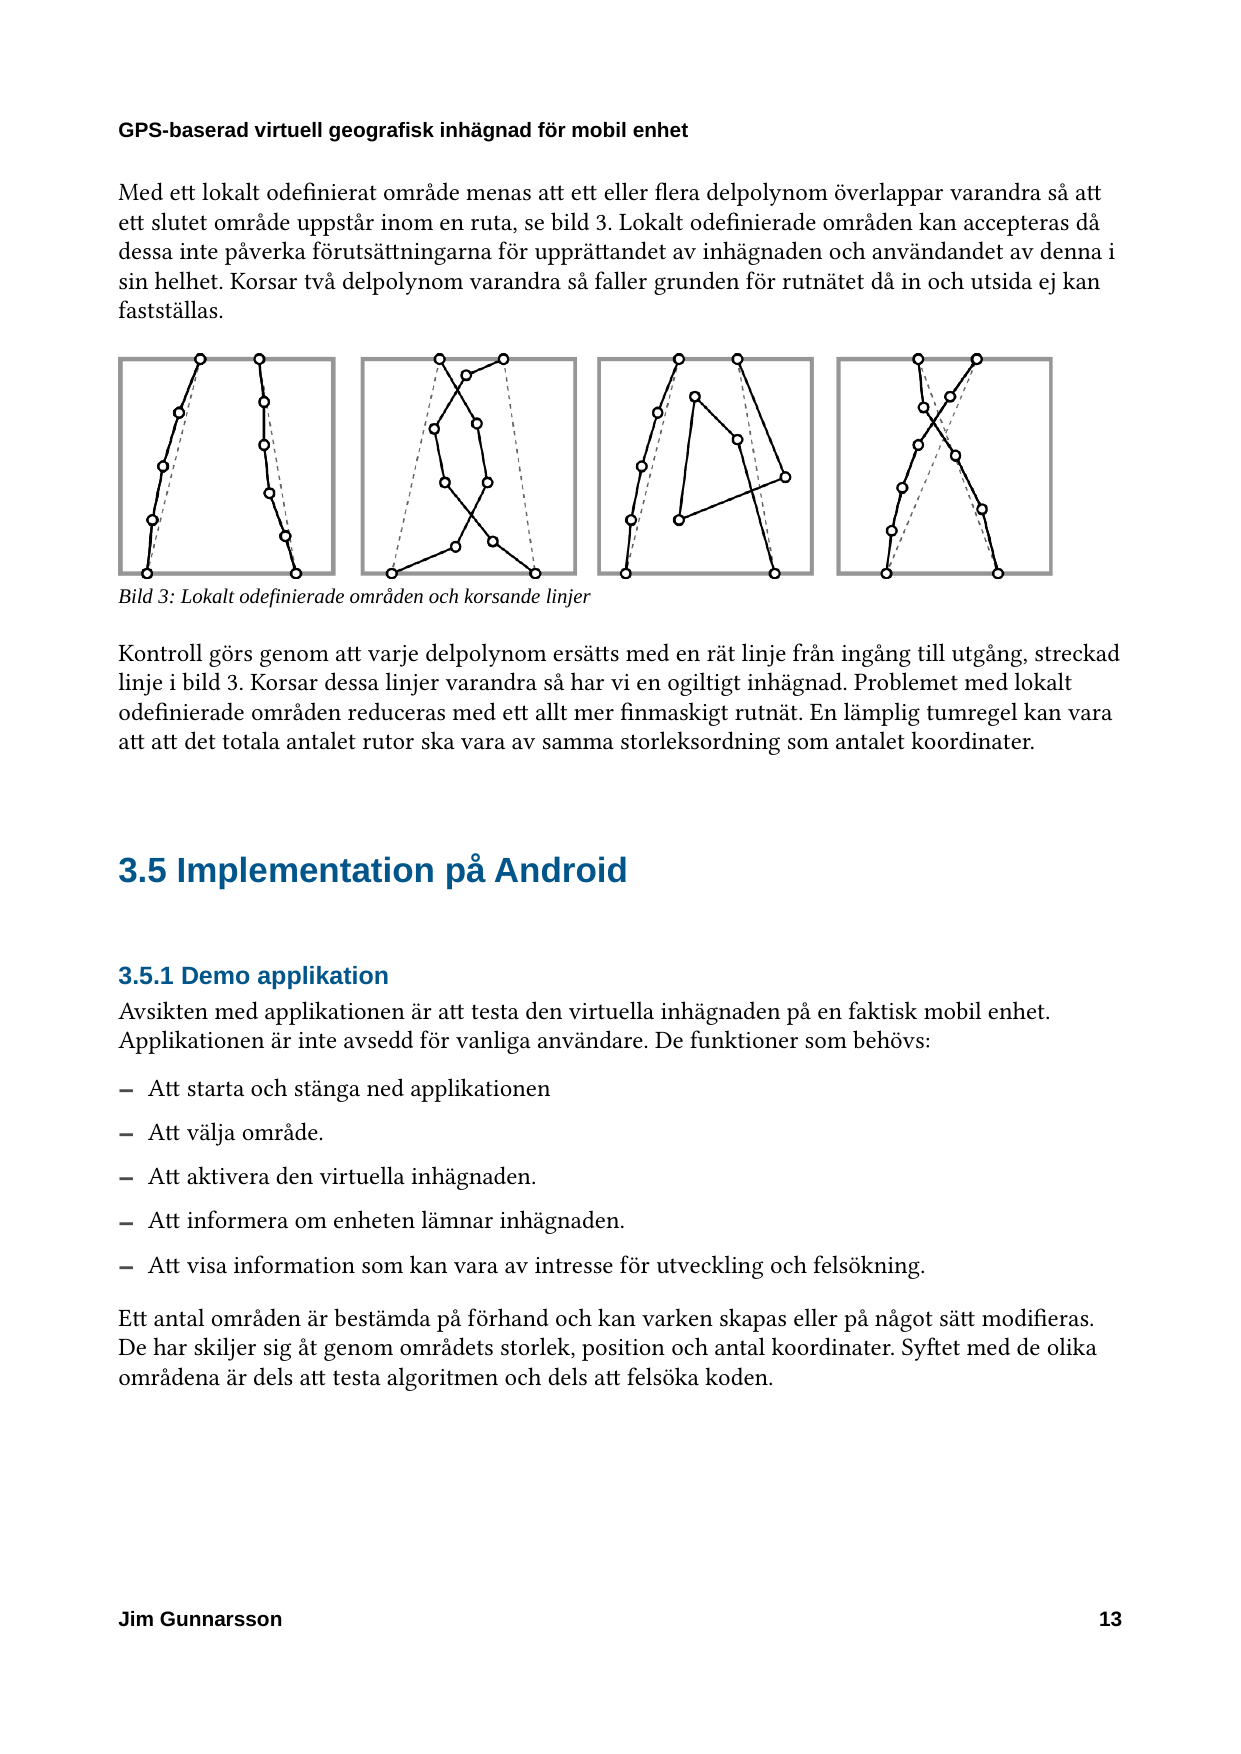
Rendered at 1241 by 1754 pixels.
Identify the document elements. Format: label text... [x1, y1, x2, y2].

list Att aktivera den virtuella inhägnaden. [118, 1161, 1122, 1190]
text Ett antal områden är bestämda på förhand och kan varken skapas eller på något sätt modifieras. De har skiljer sig åt genom områdets storlek, position och antal koordinater. Syftet med de olika områdena är dels att testa algoritmen och dels att felsöka koden. [118, 1303, 1122, 1391]
list Att informera om enheten lämnar inhägnaden. [118, 1205, 1122, 1235]
text Bild 3: Lokalt odefinierade områden och korsande linjer [118, 584, 1122, 608]
text Med ett lokalt odefinierat område menas att ett eller flera delpolynom överlappar varandra så att ett slutet område uppstår inom en ruta, se bild 3. Lokalt odefinierade områden kan accepteras då dessa inte påverka förutsättningarna för upprättandet av inhägnaden och användandet av denna i sin helhet. Korsar två delpolynom varandra så faller grunden för rutnätet då in och utsida ej kan fastställas. [118, 177, 1122, 324]
text Kontroll görs genom att varje delpolynom ersätts med en rät linje från ingång till utgång, streckad linje i bild 3. Korsar dessa linjer varandra så har vi en ogiltigt inhägnad. Problemet med lokalt odefinierade områden reduceras med ett allt mer finmaskigt rutnät. En lämplig tumregel kan vara att att det totala antalet rutor ska vara av samma storleksordning som antalet koordinater. [118, 608, 1122, 756]
subtitle Demo applikation [118, 961, 1122, 990]
list Att visa information som kan vara av intresse för utveckling och felsökning. [118, 1249, 1122, 1279]
list Att starta och stänga ned applikationen [118, 1072, 1122, 1102]
text Avsikten med applikationen är att testa den virtuella inhägnaden på en faktisk mobil enhet. Applikationen är inte avsedd för vanliga användare. De funktioner som behövs: [118, 996, 1122, 1055]
picture [118, 353, 1053, 579]
text [118, 354, 1122, 584]
list Att välja område. [118, 1117, 1122, 1146]
subtitle Implementation på Android [118, 850, 1122, 890]
text [118, 330, 1122, 354]
